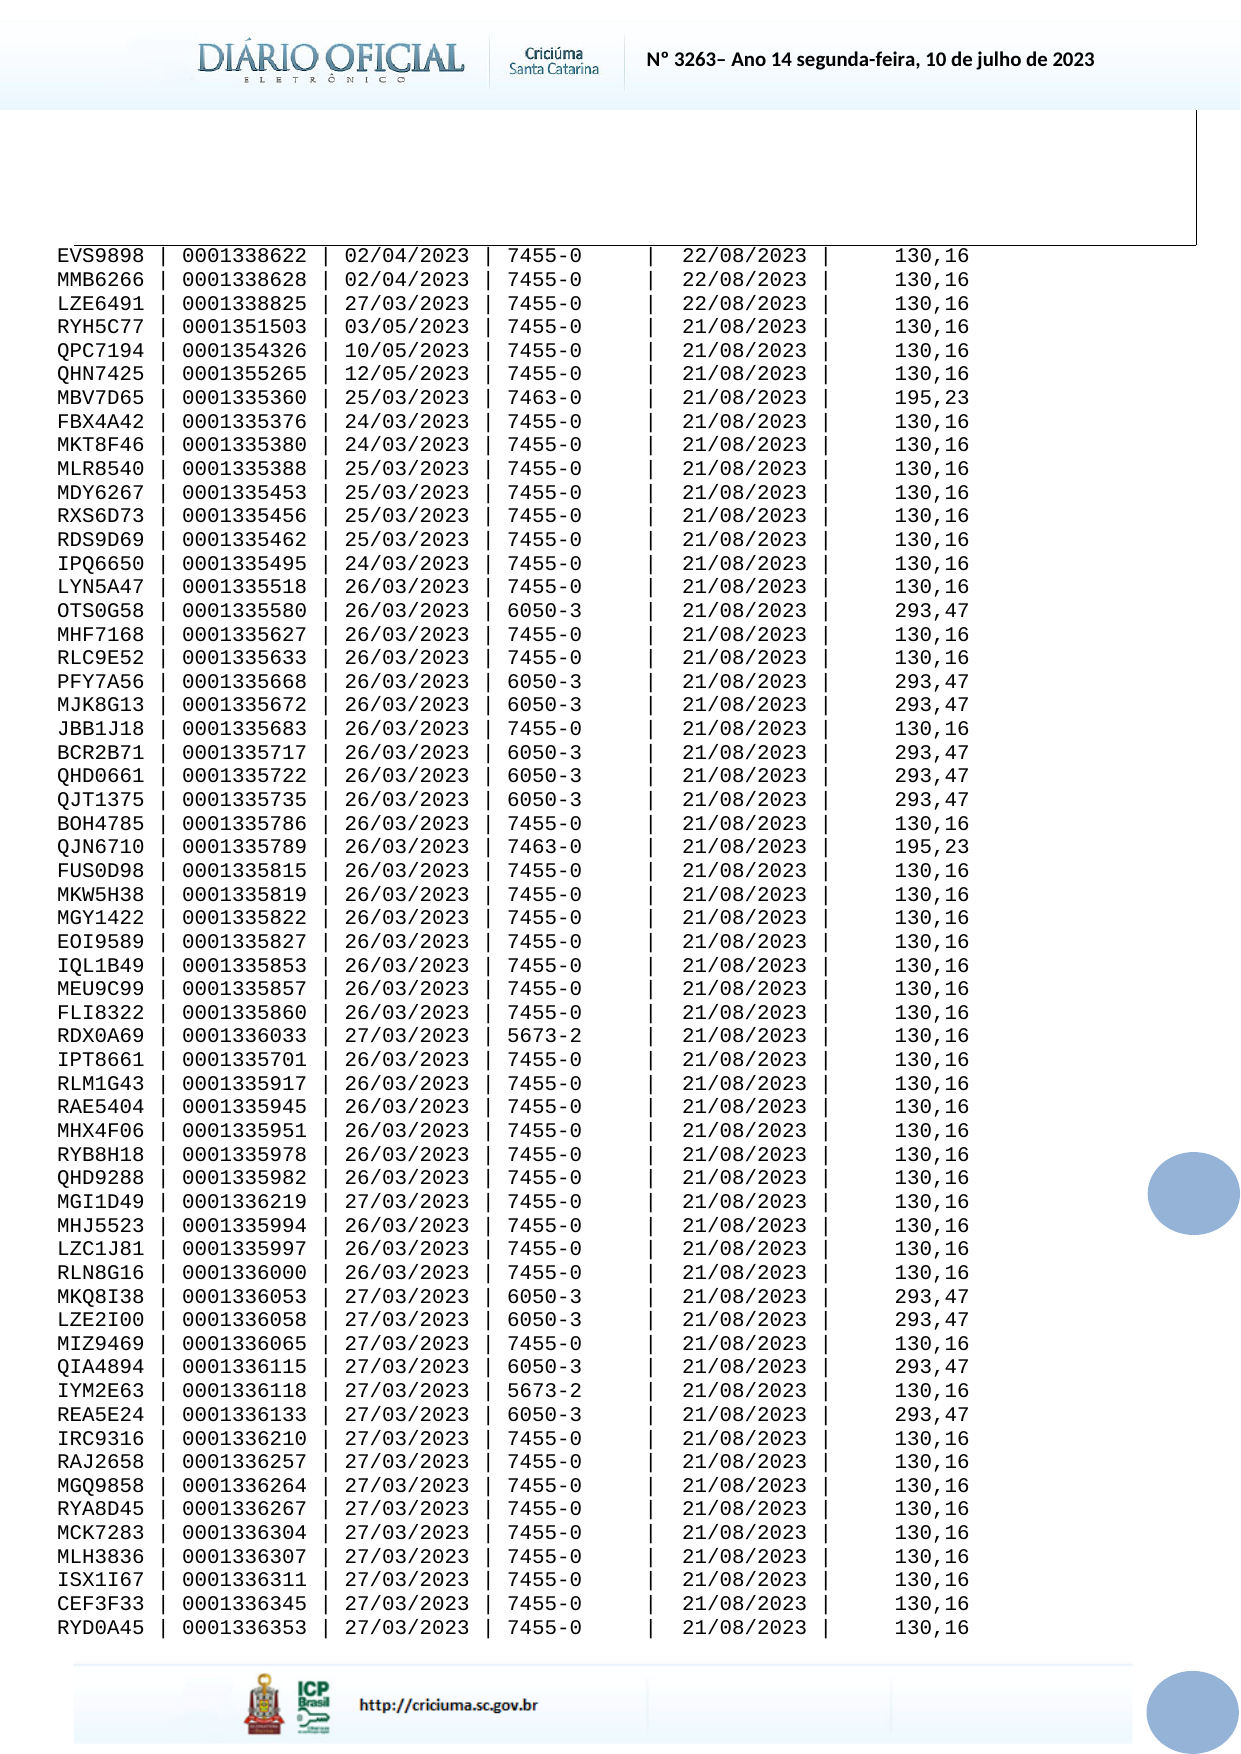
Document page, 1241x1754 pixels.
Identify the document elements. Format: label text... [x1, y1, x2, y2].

text MEU9C99 | 0001335857 | 26/03/2023 | 7455-0 | 21/08/2023 | 130,16 [44, 978, 1196, 1002]
text EVS9898 | 0001338622 | 02/04/2023 | 7455-0 | 22/08/2023 | 130,16 [44, 245, 1196, 269]
text RAJ2658 | 0001336257 | 27/03/2023 | 7455-0 | 21/08/2023 | 130,16 [44, 1451, 1196, 1475]
text MKW5H38 | 0001335819 | 26/03/2023 | 7455-0 | 21/08/2023 | 130,16 [44, 884, 1196, 907]
text OTS0G58 | 0001335580 | 26/03/2023 | 6050-3 | 21/08/2023 | 293,47 [44, 600, 1196, 623]
text MCK7283 | 0001336304 | 27/03/2023 | 7455-0 | 21/08/2023 | 130,16 [44, 1522, 1196, 1546]
text MGY1422 | 0001335822 | 26/03/2023 | 7455-0 | 21/08/2023 | 130,16 [44, 907, 1196, 931]
text LYN5A47 | 0001335518 | 26/03/2023 | 7455-0 | 21/08/2023 | 130,16 [44, 576, 1196, 600]
text MIZ9469 | 0001336065 | 27/03/2023 | 7455-0 | 21/08/2023 | 130,16 [44, 1333, 1196, 1357]
text LZC1J81 | 0001335997 | 26/03/2023 | 7455-0 | 21/08/2023 | 130,16 [44, 1238, 1196, 1262]
text REA5E24 | 0001336133 | 27/03/2023 | 6050-3 | 21/08/2023 | 293,47 [44, 1404, 1196, 1427]
text RYD0A45 | 0001336353 | 27/03/2023 | 7455-0 | 21/08/2023 | 130,16 [44, 1617, 1196, 1640]
text IPQ6650 | 0001335495 | 24/03/2023 | 7455-0 | 21/08/2023 | 130,16 [44, 553, 1196, 576]
text MKT8F46 | 0001335380 | 24/03/2023 | 7455-0 | 21/08/2023 | 130,16 [44, 434, 1196, 458]
text JBB1J18 | 0001335683 | 26/03/2023 | 7455-0 | 21/08/2023 | 130,16 [44, 718, 1196, 742]
text MDY6267 | 0001335453 | 25/03/2023 | 7455-0 | 21/08/2023 | 130,16 [44, 482, 1196, 505]
text IRC9316 | 0001336210 | 27/03/2023 | 7455-0 | 21/08/2023 | 130,16 [44, 1427, 1196, 1451]
text LZE2I00 | 0001336058 | 27/03/2023 | 6050-3 | 21/08/2023 | 293,47 [44, 1309, 1196, 1333]
text MGI1D49 | 0001336219 | 27/03/2023 | 7455-0 | 21/08/2023 | 130,16 [44, 1191, 1153, 1215]
text QIA4894 | 0001336115 | 27/03/2023 | 6050-3 | 21/08/2023 | 293,47 [44, 1357, 1196, 1380]
text QPC7194 | 0001354326 | 10/05/2023 | 7455-0 | 21/08/2023 | 130,16 [44, 340, 1196, 363]
text MLR8540 | 0001335388 | 25/03/2023 | 7455-0 | 21/08/2023 | 130,16 [44, 458, 1196, 482]
text MKQ8I38 | 0001336053 | 27/03/2023 | 6050-3 | 21/08/2023 | 293,47 [44, 1286, 1196, 1309]
text MMB6266 | 0001338628 | 02/04/2023 | 7455-0 | 22/08/2023 | 130,16 [44, 269, 1196, 292]
text FLI8322 | 0001335860 | 26/03/2023 | 7455-0 | 21/08/2023 | 130,16 [44, 1002, 1196, 1026]
text CEF3F33 | 0001336345 | 27/03/2023 | 7455-0 | 21/08/2023 | 130,16 [44, 1593, 1196, 1617]
text MGQ9858 | 0001336264 | 27/03/2023 | 7455-0 | 21/08/2023 | 130,16 [44, 1475, 1196, 1498]
text RAE5404 | 0001335945 | 26/03/2023 | 7455-0 | 21/08/2023 | 130,16 [44, 1096, 1196, 1120]
text RLM1G43 | 0001335917 | 26/03/2023 | 7455-0 | 21/08/2023 | 130,16 [44, 1073, 1196, 1096]
text MHJ5523 | 0001335994 | 26/03/2023 | 7455-0 | 21/08/2023 | 130,16 [44, 1215, 1196, 1238]
text MHF7168 | 0001335627 | 26/03/2023 | 7455-0 | 21/08/2023 | 130,16 [44, 623, 1196, 647]
text QHD0661 | 0001335722 | 26/03/2023 | 6050-3 | 21/08/2023 | 293,47 [44, 765, 1196, 789]
text RLN8G16 | 0001336000 | 26/03/2023 | 7455-0 | 21/08/2023 | 130,16 [44, 1262, 1196, 1286]
text MBV7D65 | 0001335360 | 25/03/2023 | 7463-0 | 21/08/2023 | 195,23 [44, 387, 1196, 411]
text QHD9288 | 0001335982 | 26/03/2023 | 7455-0 | 21/08/2023 | 130,16 [44, 1167, 1157, 1191]
text PFY7A56 | 0001335668 | 26/03/2023 | 6050-3 | 21/08/2023 | 293,47 [44, 671, 1196, 694]
text LZE6491 | 0001338825 | 27/03/2023 | 7455-0 | 22/08/2023 | 130,16 [44, 292, 1196, 316]
text BCR2B71 | 0001335717 | 26/03/2023 | 6050-3 | 21/08/2023 | 293,47 [44, 742, 1196, 765]
text RYB8H18 | 0001335978 | 26/03/2023 | 7455-0 | 21/08/2023 | 130,16 [44, 1144, 1196, 1167]
text MJK8G13 | 0001335672 | 26/03/2023 | 6050-3 | 21/08/2023 | 293,47 [44, 694, 1196, 718]
text BOH4785 | 0001335786 | 26/03/2023 | 7455-0 | 21/08/2023 | 130,16 [44, 813, 1196, 836]
text FUS0D98 | 0001335815 | 26/03/2023 | 7455-0 | 21/08/2023 | 130,16 [44, 860, 1196, 884]
text MLH3836 | 0001336307 | 27/03/2023 | 7455-0 | 21/08/2023 | 130,16 [44, 1546, 1196, 1569]
text IPT8661 | 0001335701 | 26/03/2023 | 7455-0 | 21/08/2023 | 130,16 [44, 1049, 1196, 1073]
text IYM2E63 | 0001336118 | 27/03/2023 | 5673-2 | 21/08/2023 | 130,16 [44, 1380, 1196, 1404]
text ISX1I67 | 0001336311 | 27/03/2023 | 7455-0 | 21/08/2023 | 130,16 [44, 1569, 1196, 1593]
text MHX4F06 | 0001335951 | 26/03/2023 | 7455-0 | 21/08/2023 | 130,16 [44, 1120, 1196, 1144]
text RLC9E52 | 0001335633 | 26/03/2023 | 7455-0 | 21/08/2023 | 130,16 [44, 647, 1196, 671]
text FBX4A42 | 0001335376 | 24/03/2023 | 7455-0 | 21/08/2023 | 130,16 [44, 411, 1196, 434]
text RXS6D73 | 0001335456 | 25/03/2023 | 7455-0 | 21/08/2023 | 130,16 [44, 505, 1196, 529]
text QJN6710 | 0001335789 | 26/03/2023 | 7463-0 | 21/08/2023 | 195,23 [44, 836, 1196, 860]
text RDX0A69 | 0001336033 | 27/03/2023 | 5673-2 | 21/08/2023 | 130,16 [44, 1026, 1196, 1049]
text RYH5C77 | 0001351503 | 03/05/2023 | 7455-0 | 21/08/2023 | 130,16 [44, 316, 1196, 340]
text QJT1375 | 0001335735 | 26/03/2023 | 6050-3 | 21/08/2023 | 293,47 [44, 789, 1196, 813]
text IQL1B49 | 0001335853 | 26/03/2023 | 7455-0 | 21/08/2023 | 130,16 [44, 954, 1196, 978]
text RDS9D69 | 0001335462 | 25/03/2023 | 7455-0 | 21/08/2023 | 130,16 [44, 529, 1196, 553]
text QHN7425 | 0001355265 | 12/05/2023 | 7455-0 | 21/08/2023 | 130,16 [44, 363, 1196, 387]
text EOI9589 | 0001335827 | 26/03/2023 | 7455-0 | 21/08/2023 | 130,16 [44, 931, 1196, 954]
text RYA8D45 | 0001336267 | 27/03/2023 | 7455-0 | 21/08/2023 | 130,16 [44, 1498, 1196, 1522]
